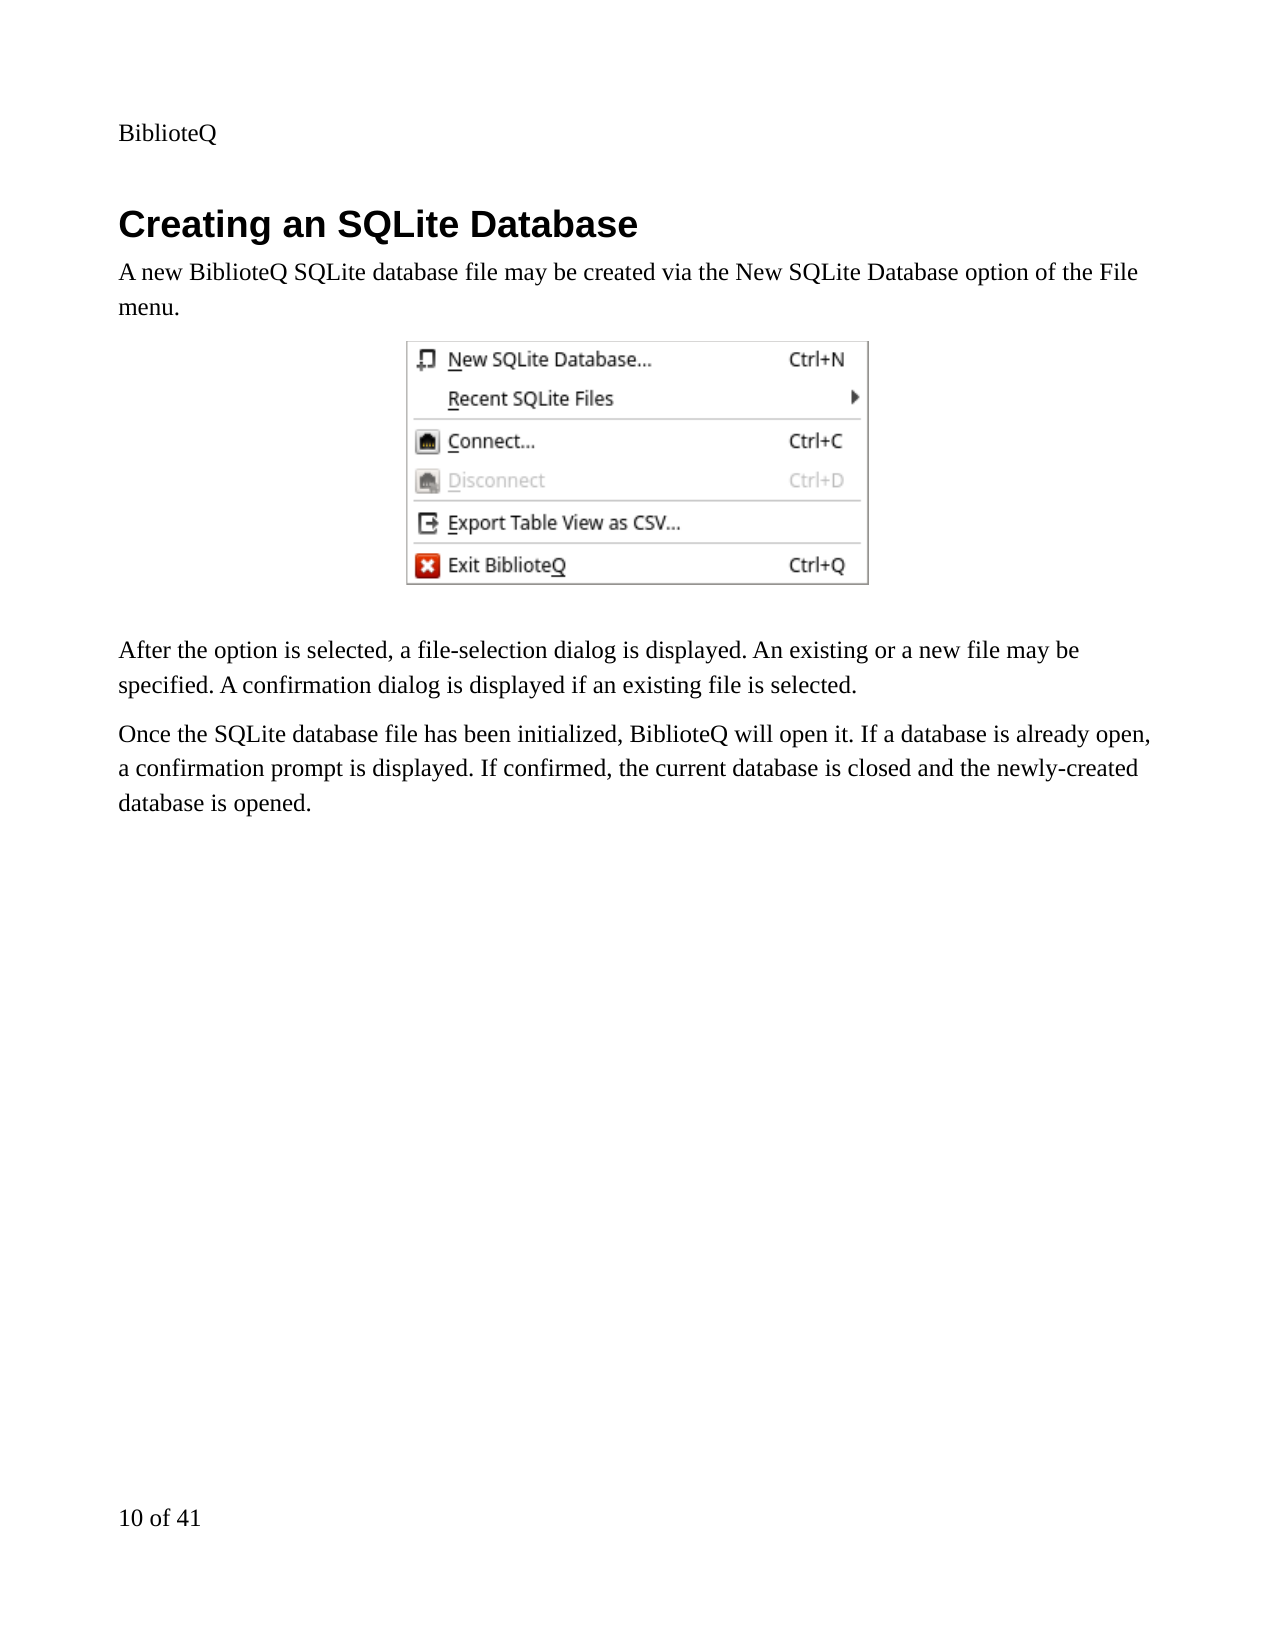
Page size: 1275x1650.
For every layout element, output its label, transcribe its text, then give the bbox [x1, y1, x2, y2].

subtitle Creating an SQLite Database [118, 201, 1157, 245]
text Once the SQLite database file has been initialized, BiblioteQ will open it. If a database is already open, a confirmation prompt is displayed. If confirmed, the current database is closed and the newly-created database is opened. [118, 719, 1157, 817]
picture [406, 341, 869, 585]
text A new BiblioteQ SQLite database file may be created via the New SQLite Database option of the File menu. [118, 257, 1157, 321]
text After the option is selected, a file-selection dialog is displayed. An existing or a new file may be specified. A confirmation dialog is displayed if an existing file is selected. [118, 635, 1157, 699]
